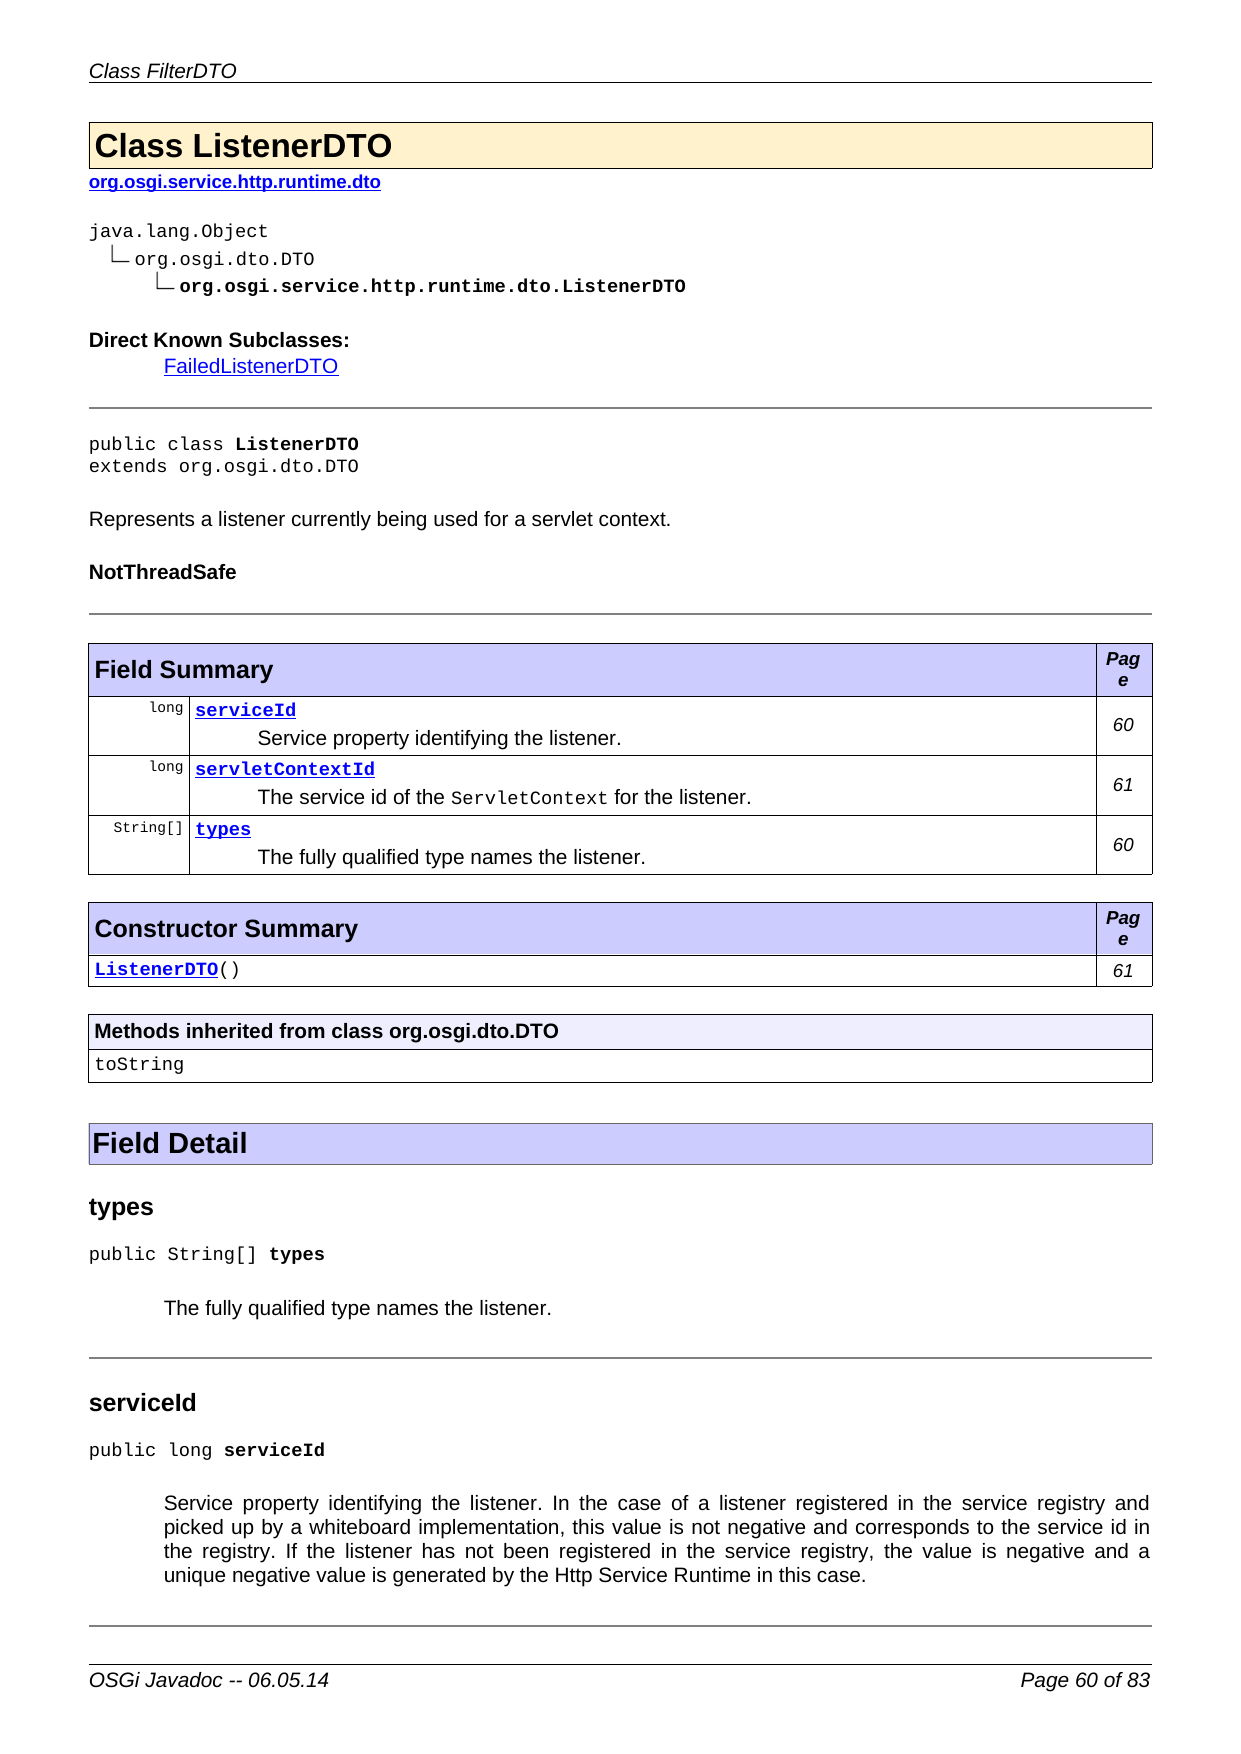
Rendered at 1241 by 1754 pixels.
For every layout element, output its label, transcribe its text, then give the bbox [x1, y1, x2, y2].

table_cell toString [89, 1050, 1152, 1082]
text Service property identifying the listener. In the case of a listener registered in the service registry and picked up by a whiteboard implementation, this value is not negative and corresponds to the service id in the registry. If the listener has not been registered in the service registry, the value is negative and a unique negative value is generated by the Http Service Runtime in this case. [163, 1491, 1152, 1587]
subtitle types [88, 1192, 1152, 1221]
text The fully qualified type names the listener. [163, 1295, 1152, 1319]
table_header Field Summary [89, 644, 1096, 696]
table_header Constructor Summary [89, 903, 1096, 954]
table_cell 57 [1097, 956, 1152, 986]
picture [111, 243, 135, 266]
text extends org.osgi.dto.DTO [88, 456, 1152, 478]
table_cell long [89, 697, 189, 754]
table_cell 57 [1097, 756, 1152, 815]
text org.osgi.service.http.runtime.dto [88, 171, 1152, 193]
subtitle Direct Known Subclasses: [88, 327, 1152, 351]
text public long serviceId [88, 1441, 1152, 1462]
text public String[] types [88, 1245, 1152, 1266]
table_cell long [89, 756, 189, 815]
text NotThreadSafe [88, 560, 1152, 584]
table_header Methods inherited from class org.osgi.dto.DTO [89, 1015, 1152, 1049]
subtitle serviceId [88, 1388, 1152, 1416]
table_cell String[] [89, 816, 189, 874]
table_header Page [1097, 644, 1152, 696]
table_cell types The fully qualified type names the listener. [190, 816, 1096, 874]
subtitle Class ListenerDTO [90, 123, 1152, 168]
table_cell servletContextId The service id of the ServletContext for the listener. [190, 756, 1096, 815]
text Represents a listener currently being used for a servlet context. [88, 507, 1152, 531]
text org.osgi.service.http.runtime.dto.ListenerDTO [88, 271, 1152, 298]
table_cell 56 [1097, 697, 1152, 754]
table_header Page [1097, 903, 1152, 954]
picture [156, 270, 180, 293]
text FailedListenerDTO [163, 354, 1152, 378]
table_cell serviceId Service property identifying the listener. [190, 697, 1096, 754]
text public class ListenerDTO [88, 435, 1152, 456]
text org.osgi.dto.DTO [88, 243, 1152, 271]
text java.lang.Object [88, 222, 1152, 243]
subtitle Field Detail [90, 1124, 1152, 1164]
table_cell ListenerDTO() [89, 956, 1096, 986]
table_cell 56 [1097, 816, 1152, 874]
